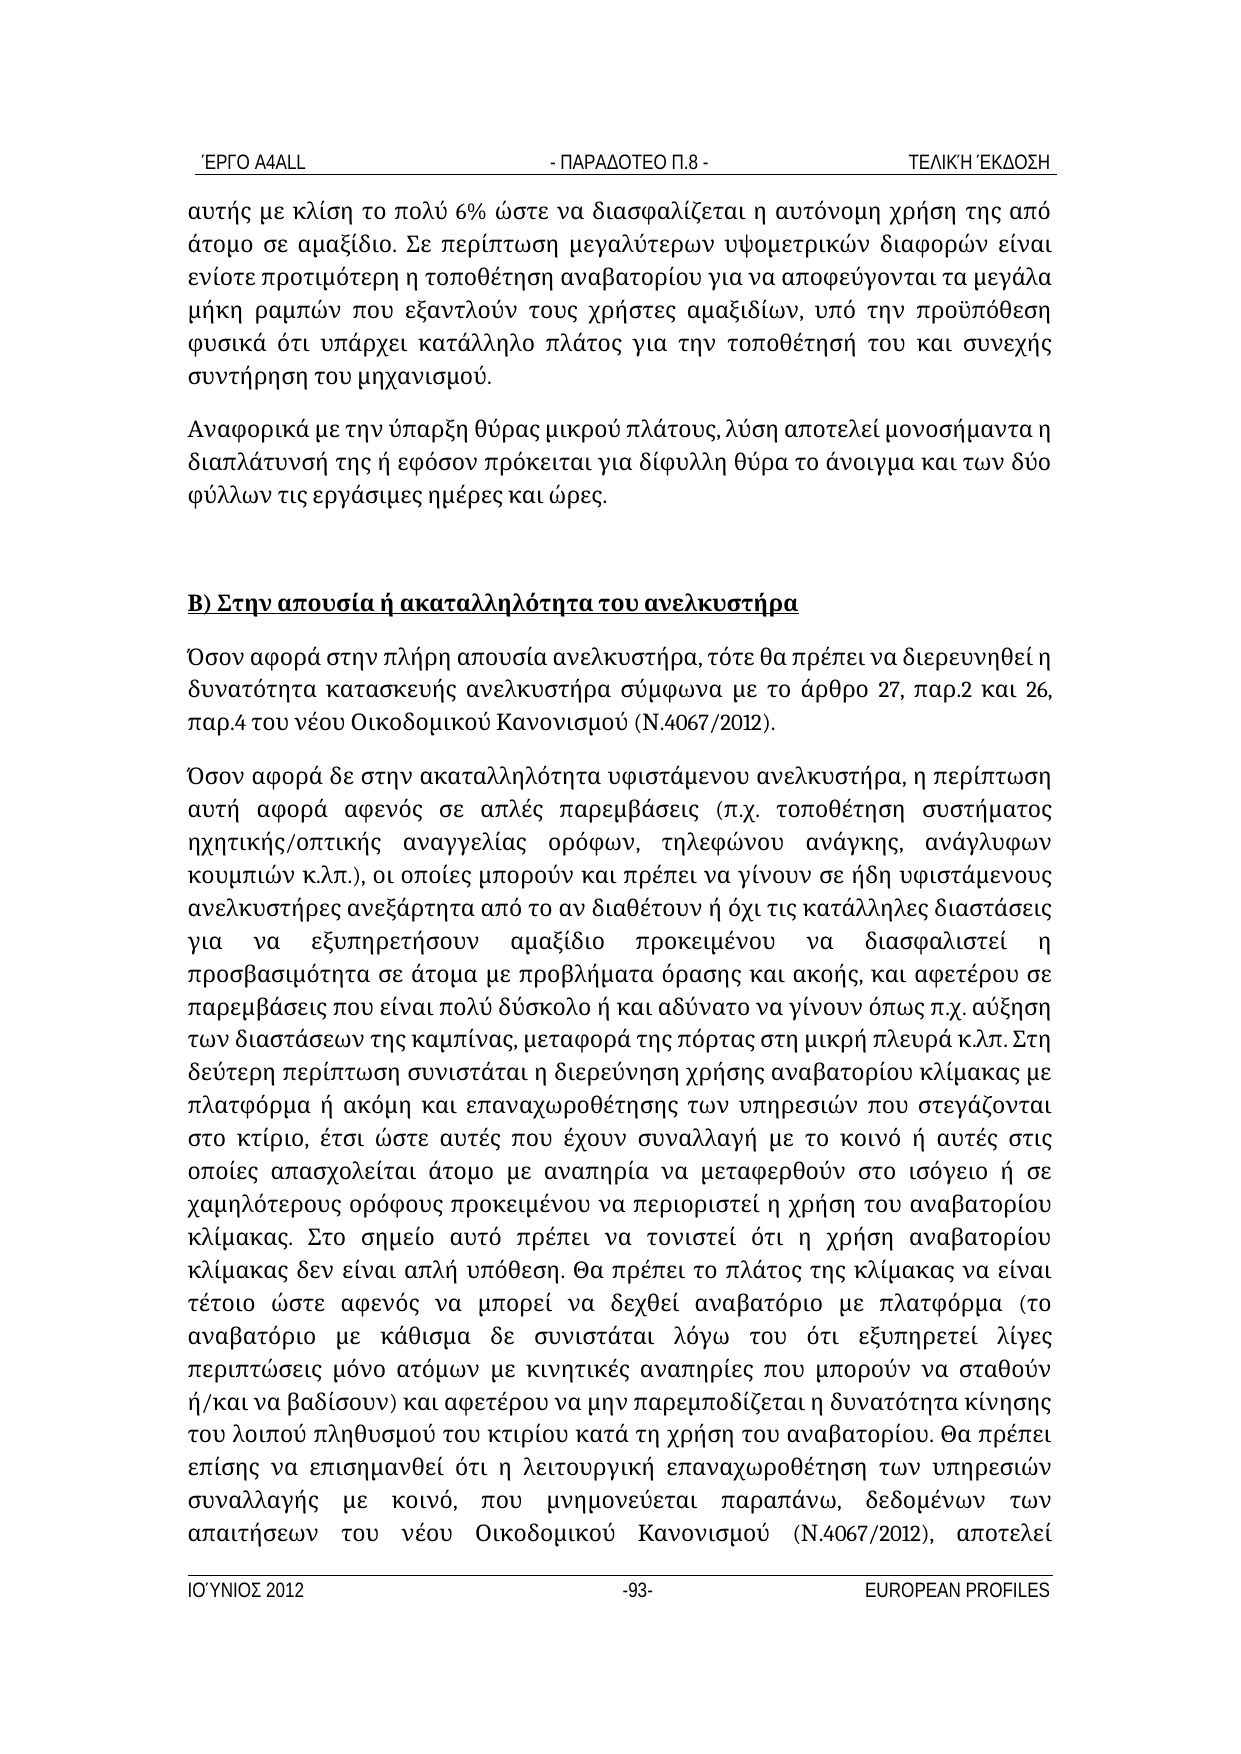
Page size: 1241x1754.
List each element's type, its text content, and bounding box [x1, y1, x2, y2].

text Αναφορικά με την ύπαρξη θύρας μικρού πλάτους, λύση αποτελεί μονοσήμαντα η διαπλάτυνσή της ή εφόσον πρόκειται για δίφυλλη θύρα το άνοιγμα και των δύο φύλλων τις εργάσιμες ημέρες και ώρες. [187, 417, 1053, 509]
text Όσον αφορά δε στην ακαταλληλότητα υφιστάμενου ανελκυστήρα, η περίπτωση αυτή αφορά αφενός σε απλές παρεμβάσεις (π.χ. τοποθέτηση συστήματος ηχητικής/οπτικής αναγγελίας ορόφων, τηλεφώνου ανάγκης, ανάγλυφων κουμπιών κ.λπ.), οι οποίες μπορούν και πρέπει να γίνουν σε ήδη υφιστάμενους ανελκυστήρες ανεξάρτητα από το αν διαθέτουν ή όχι τις κατάλληλες διαστάσεις για να εξυπηρετήσουν αμαξίδιο προκειμένου να διασφαλιστεί η προσβασιμότητα σε άτομα με προβλήματα όρασης και ακοής, και αφετέρου σε παρεμβάσεις που είναι πολύ δύσκολο ή και αδύνατο να γίνουν όπως π.χ. αύξηση των διαστάσεων της καμπίνας, μεταφορά της πόρτας στη μικρή πλευρά κ.λπ. Στη δεύτερη περίπτωση συνιστάται η διερεύνηση χρήσης αναβατορίου κλίμακας με πλατφόρμα ή ακόμη και επαναχωροθέτησης των υπηρεσιών που στεγάζονται στο κτίριο, έτσι ώστε αυτές που έχουν συναλλαγή με το κοινό ή αυτές στις οποίες απασχολείται άτομο με αναπηρία να μεταφερθούν στο ισόγειο ή σε χαμηλότερους ορόφους προκειμένου να περιοριστεί η χρήση του αναβατορίου κλίμακας. Στο σημείο αυτό πρέπει να τονιστεί ότι η χρήση αναβατορίου κλίμακας δεν είναι απλή υπόθεση. Θα πρέπει το πλάτος της κλίμακας να είναι τέτοιο ώστε αφενός να μπορεί να δεχθεί αναβατόριο με πλατφόρμα (το αναβατόριο με κάθισμα δε συνιστάται λόγω του ότι εξυπηρετεί λίγες περιπτώσεις μόνο ατόμων με κινητικές αναπηρίες που μπορούν να σταθούν ή/και να βαδίσουν) και αφετέρου να μην παρεμποδίζεται η δυνατότητα κίνησης του λοιπού πληθυσμού του κτιρίου κατά τη χρήση του αναβατορίου. Θα πρέπει επίσης να επισημανθεί ότι η λειτουργική επαναχωροθέτηση των υπηρεσιών συναλλαγής με κοινό, που μνημονεύεται παραπάνω, δεδομένων των απαιτήσεων του νέου Οικοδομικού Κανονισμού (Ν.4067/2012), αποτελεί [187, 764, 1053, 1547]
text Β) Στην απουσία ή ακαταλληλότητα του ανελκυστήρα [187, 591, 1053, 617]
text Όσον αφορά στην πλήρη απουσία ανελκυστήρα, τότε θα πρέπει να διερευνηθεί η δυνατότητα κατασκευής ανελκυστήρα σύμφωνα με το άρθρο 27, παρ.2 και 26, παρ.4 του νέου Οικοδομικού Κανονισμού (Ν.4067/2012). [187, 644, 1053, 737]
text αυτής με κλίση το πολύ 6% ώστε να διασφαλίζεται η αυτόνομη χρήση της από άτομο σε αμαξίδιο. Σε περίπτωση μεγαλύτερων υψομετρικών διαφορών είναι ενίοτε προτιμότερη η τοποθέτηση αναβατορίου για να αποφεύγονται τα μεγάλα μήκη ραμπών που εξαντλούν τους χρήστες αμαξιδίων, υπό την προϋπόθεση φυσικά ότι υπάρχει κατάλληλο πλάτος για την τοποθέτησή του και συνεχής συντήρηση του μηχανισμού. [187, 199, 1053, 390]
